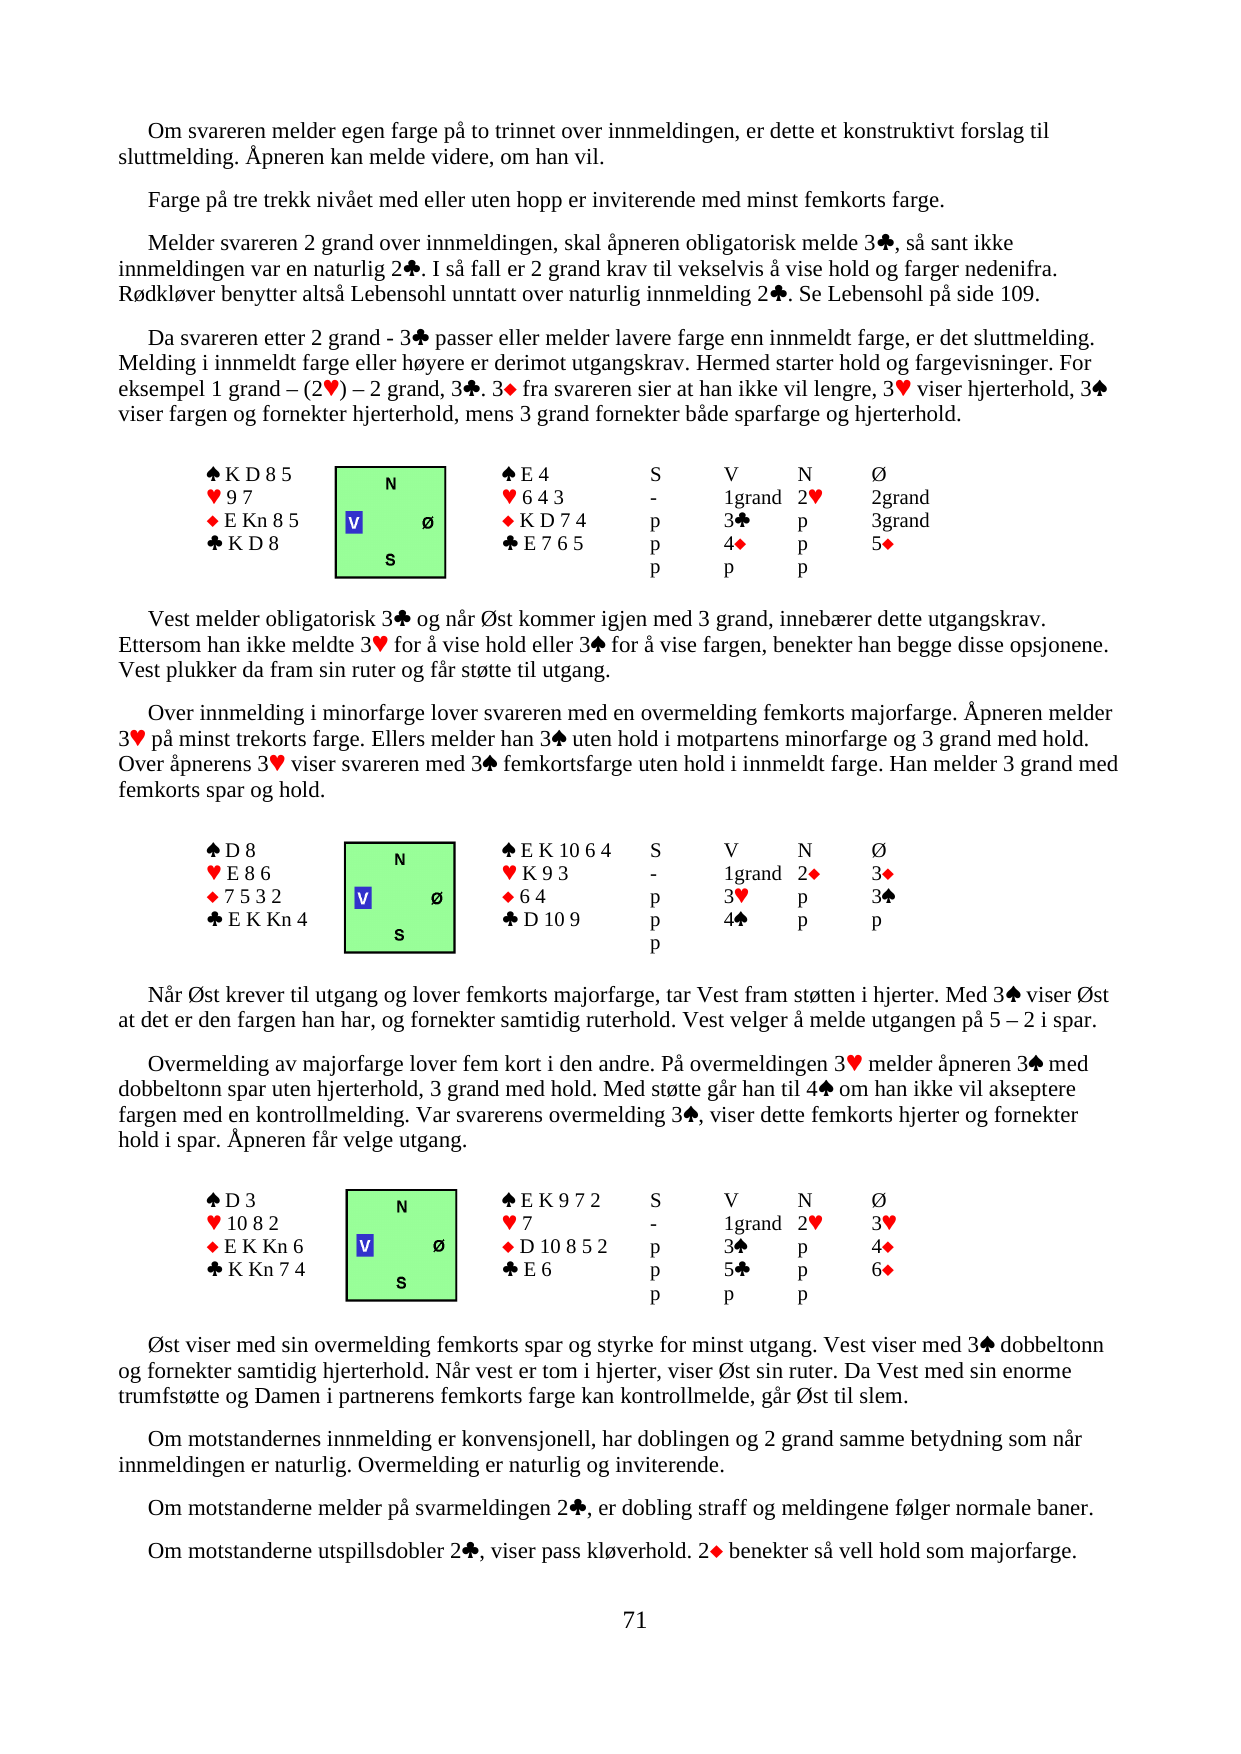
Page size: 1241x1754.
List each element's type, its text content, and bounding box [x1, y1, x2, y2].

text Om motstanderne utspills­­dobler 2§, viser pass kløverhold. 2¨ benekter så vell hold som majorfarge. [118, 1538, 1122, 1564]
text Da svareren etter 2 grand - 3§ passer eller melder lavere farge enn innmeldt farge, er det sluttmelding. Melding i innmeldt farge eller høyere er derimot utgangskrav. Hermed starter hold og fargevisninger. For eksempel 1 grand – (2©) – 2 grand, 3§. 3¨ fra svareren sier at han ikke vil lengre, 3© viser hjerterhold, 3ª viser fargen og fornekter hjerterhold, mens 3 grand fornekter både sparfarge og hjerterhold. [118, 324, 1122, 426]
text Om motstanderne melder på svarmeldingen 2§, er dobling straff og meldingene følger normale baner. [118, 1495, 1122, 1521]
text Melder svareren 2 grand over innmeldingen, skal åpneren obligatorisk melde 3§, så sant ikke innmeldingen var en naturlig 2§. I så fall er 2 grand krav til vekselvis å vise hold og farger nedenifra. Rødkløver benytter altså Lebensohl unntatt over naturlig innmelding 2§. Se Lebensohl på side 109. [118, 230, 1122, 307]
text Øst viser med sin overmelding femkorts spar og styrke for minst utgang. Vest viser med 3ª dobbeltonn og fornekter samtidig hjerterhold. Når vest er tom i hjerter, viser Øst sin ruter. Da Vest med sin enorme trumfstøtte og Damen i partnerens femkorts farge kan kontrollmelde, går Øst til slem. [118, 1332, 1122, 1409]
text ª D 8 ª E K 10 6 4 S V N Ø © E 8 6 © K 9 3 - 1grand 2¨ 3¨ ¨ 7 5 3 2 ¨ 6 4 p 3© p 3ª § E K Kn 4 § D 10 9 p 4ª p p p [118, 820, 1122, 954]
text Om motstandernes innmelding er konvensjonell, har doblingen og 2 grand samme betydning som når inn­meldingen er naturlig. Overmelding er naturlig og inviterende. [118, 1426, 1122, 1477]
text Når Øst krever til utgang og lover femkorts majorfarge, tar Vest fram støtten i hjerter. Med 3ª viser Øst at det er den fargen han har, og fornekter samtidig ruterhold. Vest velger å melde utgangen på 5 – 2 i spar. [118, 982, 1122, 1033]
text Over innmelding i minorfarge lover svareren med en overmelding femkorts majorfarge. Åpneren melder 3© på minst trekorts farge. Ellers melder han 3ª uten hold i motpartens minorfarge og 3 grand med hold. Over åpnerens 3© viser svareren med 3ª femkortsfarge uten hold i innmeldt farge. Han melder 3 grand med femkorts spar og hold. [118, 700, 1122, 802]
text Overmelding av majorfarge lover fem kort i den andre. På overmeldingen 3© melder åpneren 3ª med dobbeltonn spar uten hjerterhold, 3 grand med hold. Med støtte går han til 4ª om han ikke vil akseptere fargen med en kontrollmelding. Var svarerens overmelding 3ª, viser dette femkorts hjerter og fornekter hold i spar. Åpneren får velge utgang. [118, 1051, 1122, 1153]
text Vest melder obligatorisk 3§ og når Øst kommer igjen med 3 grand, innebærer dette utgangskrav. Ettersom han ikke meldte 3© for å vise hold eller 3ª for å vise fargen, benekter han begge disse opsjonene. Vest plukker da fram sin ruter og får støtte til utgang. [118, 606, 1122, 682]
picture [343, 841, 456, 954]
text Farge på tre trekk nivået med eller uten hopp er inviterende med minst femkorts farge. [118, 187, 1122, 212]
text Om svareren melder egen farge på to trinnet over innmeldingen, er dette et konstruktivt forslag til sluttmelding. Åpneren kan melde videre, om han vil. [118, 118, 1122, 169]
picture [334, 466, 447, 579]
text ª D 3 ª E K 9 7 2 S V N Ø © 10 8 2 © 7 - 1grand 2© 3© ¨ E K Kn 6 ¨ D 10 8 5 2 p 3ª p 4¨ § K Kn 7 4 § E 6 p 5§ p 6¨ p p p [118, 1170, 1122, 1304]
picture [345, 1189, 458, 1302]
text ª K D 8 5 ª E 4 S V N Ø © 9 7 © 6 4 3 - 1grand 2© 2grand ¨ E Kn 8 5 ¨ K D 7 4 p 3§ p 3grand § K D 8 § E 7 6 5 p 4¨ p 5¨ p p p [118, 444, 1122, 578]
